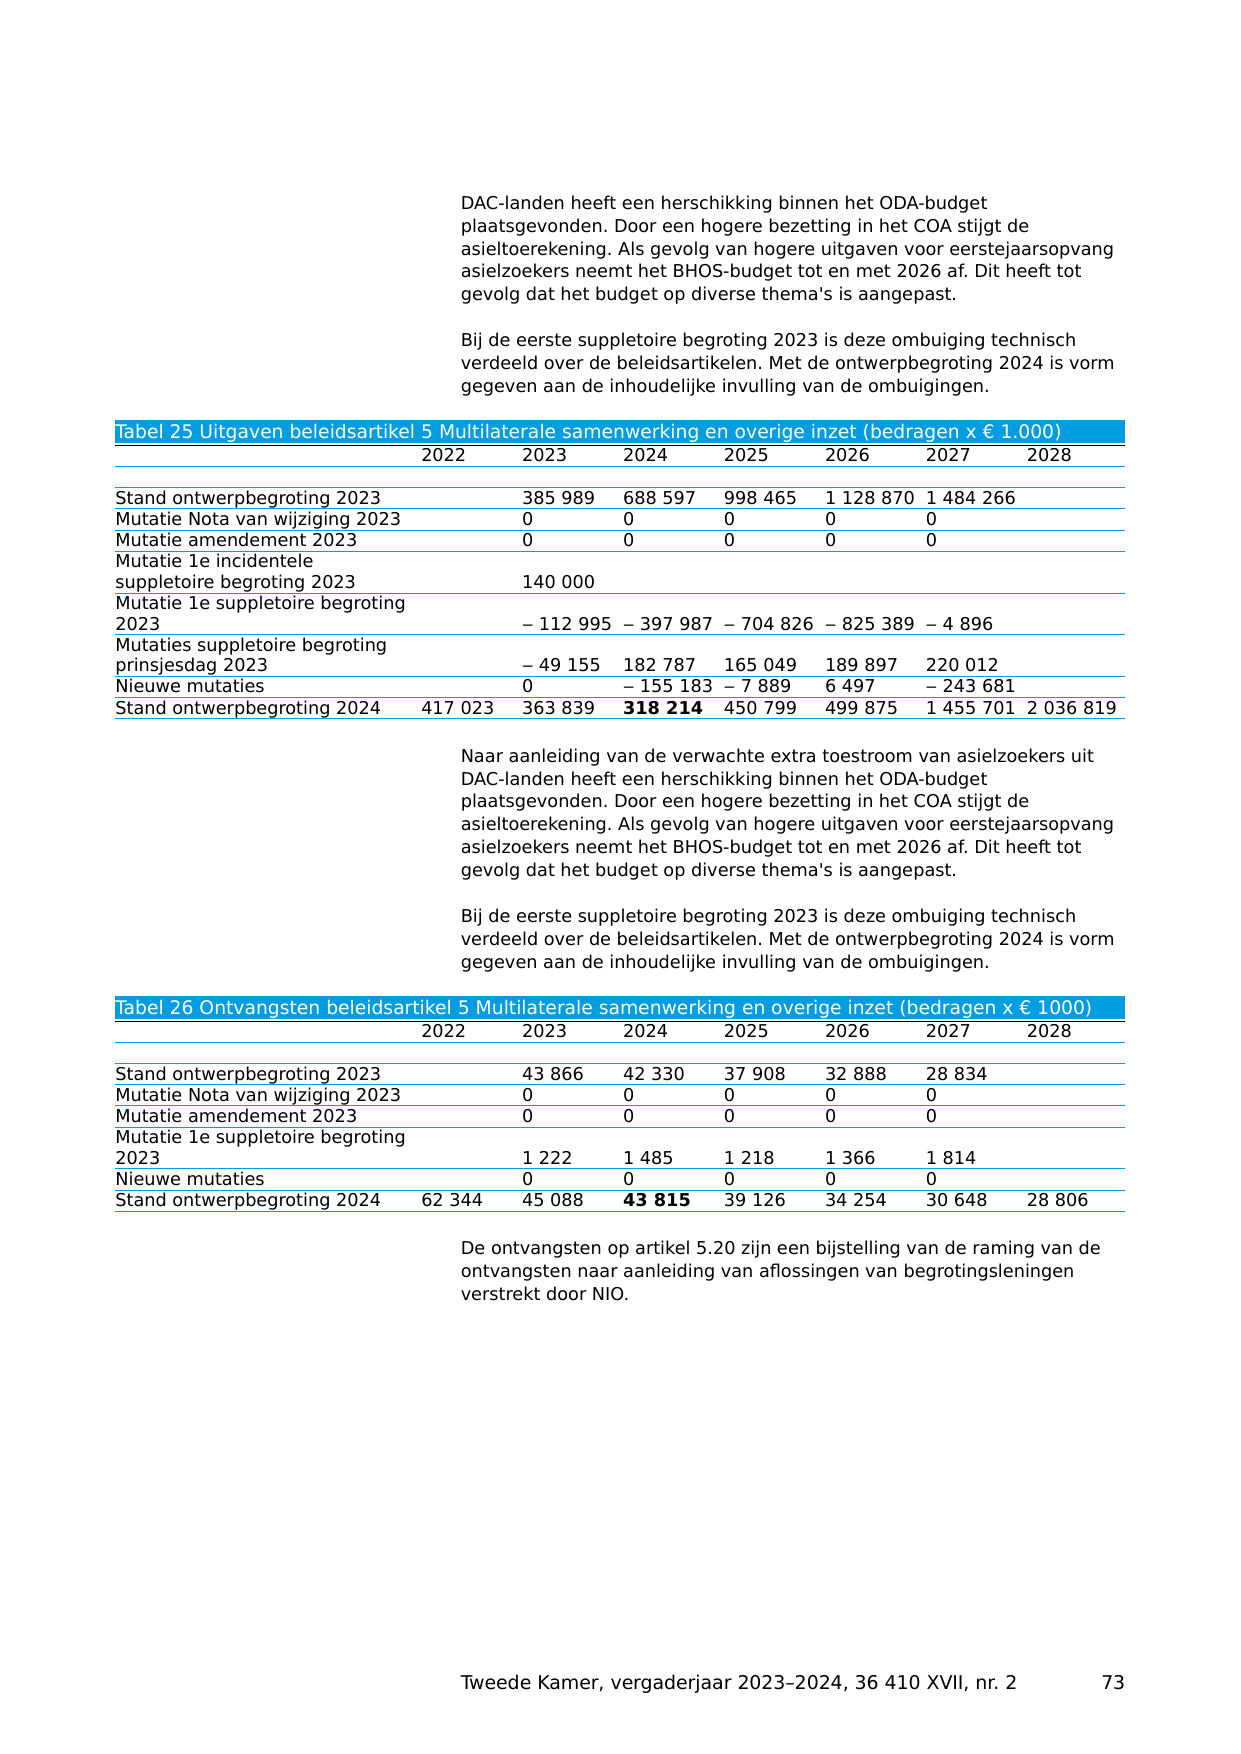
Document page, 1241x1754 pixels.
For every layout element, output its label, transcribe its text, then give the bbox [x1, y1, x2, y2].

table_cell 0 [620, 509, 721, 529]
table_cell ‒ 7 889 [721, 677, 822, 697]
table_cell [115, 467, 418, 487]
table_cell 37 908 [721, 1064, 822, 1084]
table_cell 0 [519, 1169, 620, 1189]
table_cell [1024, 552, 1125, 592]
table_cell 0 [721, 1106, 822, 1127]
table_cell 2028 [1024, 1022, 1125, 1042]
table_cell [923, 467, 1024, 487]
table_cell 2023 [519, 446, 620, 466]
table_cell [1024, 509, 1125, 529]
table_cell 43 815 [620, 1191, 721, 1211]
table_cell [1024, 1064, 1125, 1084]
table_cell ‒ 397 987 [620, 594, 721, 634]
table_cell 62 344 [418, 1191, 519, 1211]
table_cell [1024, 594, 1125, 634]
table_cell 318 214 [620, 698, 721, 718]
table_cell 0 [721, 1169, 822, 1189]
table_cell 0 [620, 1106, 721, 1127]
table_cell 363 839 [519, 698, 620, 718]
table_cell 0 [519, 677, 620, 697]
table_cell [923, 552, 1024, 592]
table_cell [1024, 488, 1125, 508]
table_cell [822, 467, 923, 487]
table_cell ‒ 4 896 [923, 594, 1024, 634]
table_cell [721, 1043, 822, 1063]
table_cell 1 485 [620, 1128, 721, 1168]
table_cell [721, 467, 822, 487]
table_cell 1 484 266 [923, 488, 1024, 508]
table_cell ‒ 155 183 [620, 677, 721, 697]
table_cell 998 465 [721, 488, 822, 508]
table_cell 2022 [418, 446, 519, 466]
table_cell Mutatie amendement 2023 [115, 1106, 418, 1127]
table_cell 220 012 [923, 635, 1024, 676]
table_cell 30 648 [923, 1191, 1024, 1211]
table_cell Mutatie Nota van wijziging 2023 [115, 509, 418, 529]
table_cell 499 875 [822, 698, 923, 718]
table_cell [519, 467, 620, 487]
table_cell 2025 [721, 1022, 822, 1042]
table_cell 0 [923, 1085, 1024, 1105]
table_cell 0 [519, 1085, 620, 1105]
table_cell 0 [822, 531, 923, 551]
table_cell [923, 1043, 1024, 1063]
table_cell 6 497 [822, 677, 923, 697]
table_cell 2024 [620, 446, 721, 466]
table_cell 140 000 [519, 552, 620, 592]
table_cell 0 [721, 531, 822, 551]
table_cell 1 222 [519, 1128, 620, 1168]
table_cell 2025 [721, 446, 822, 466]
table_cell 2027 [923, 1022, 1024, 1042]
table_cell 2026 [822, 446, 923, 466]
table_cell 28 806 [1024, 1191, 1125, 1211]
table_cell [1024, 1085, 1125, 1105]
table_cell 0 [519, 531, 620, 551]
table_cell 0 [923, 509, 1024, 529]
table_cell [721, 552, 822, 592]
table_cell Nieuwe mutaties [115, 1169, 418, 1189]
table_cell 385 989 [519, 488, 620, 508]
table_cell 1 366 [822, 1128, 923, 1168]
table_cell 2 036 819 [1024, 698, 1125, 718]
table_cell ‒ 112 995 [519, 594, 620, 634]
table_cell Stand ontwerpbegroting 2023 [115, 1064, 418, 1084]
table_cell 0 [519, 1106, 620, 1127]
table_cell 450 799 [721, 698, 822, 718]
table_cell [418, 635, 519, 676]
table_cell Stand ontwerpbegroting 2024 [115, 698, 418, 718]
table_cell 165 049 [721, 635, 822, 676]
table_cell Mutatie amendement 2023 [115, 531, 418, 551]
table_cell [418, 1128, 519, 1168]
table_cell 2028 [1024, 446, 1125, 466]
table_cell 0 [822, 1169, 923, 1189]
table_cell 45 088 [519, 1191, 620, 1211]
table_cell Nieuwe mutaties [115, 677, 418, 697]
table_cell Stand ontwerpbegroting 2024 [115, 1191, 418, 1211]
table_cell [1024, 1043, 1125, 1063]
table_cell 0 [822, 1085, 923, 1105]
table_cell Mutaties suppletoire begroting prinsjesdag 2023 [115, 635, 418, 676]
table_cell Stand ontwerpbegroting 2023 [115, 488, 418, 508]
table_cell [519, 1043, 620, 1063]
table_cell 28 834 [923, 1064, 1024, 1084]
table_cell 0 [721, 509, 822, 529]
table_cell Mutatie Nota van wijziging 2023 [115, 1085, 418, 1105]
table_cell [418, 594, 519, 634]
table_cell 688 597 [620, 488, 721, 508]
table_cell Mutatie 1e suppletoire begroting 2023 [115, 594, 418, 634]
table_cell 0 [620, 531, 721, 551]
table_cell [418, 1064, 519, 1084]
table_cell 2024 [620, 1022, 721, 1042]
table_cell 0 [822, 509, 923, 529]
table_cell [418, 488, 519, 508]
table_cell 0 [923, 1169, 1024, 1189]
table_cell [822, 1043, 923, 1063]
table_cell ‒ 243 681 [923, 677, 1024, 697]
text Bij de eerste suppletoire begroting 2023 is deze ombuiging technisch verdeeld over de beleidsartikelen. Met de ontwerpbegroting 2024 is vorm gegeven aan de inhoudelijke invulling van de ombuigingen. [461, 904, 1125, 973]
table_cell [620, 467, 721, 487]
table_cell [1024, 1106, 1125, 1127]
table_cell 0 [923, 1106, 1024, 1127]
table_cell [1024, 635, 1125, 676]
table_cell [418, 552, 519, 592]
table_cell [1024, 531, 1125, 551]
table_cell [418, 1085, 519, 1105]
table_cell 32 888 [822, 1064, 923, 1084]
table_cell 42 330 [620, 1064, 721, 1084]
table_cell 34 254 [822, 1191, 923, 1211]
table_cell 0 [620, 1169, 721, 1189]
table_cell 0 [620, 1085, 721, 1105]
table_cell 189 897 [822, 635, 923, 676]
text DAC-landen heeft een herschikking binnen het ODA-budget plaatsgevonden. Door een hogere bezetting in het COA stijgt de asieltoerekening. Als gevolg van hogere uitgaven voor eerstejaarsopvang asielzoekers neemt het BHOS-budget tot en met 2026 af. Dit heeft tot gevolg dat het budget op diverse thema's is aangepast. [461, 191, 1125, 305]
table_cell 2022 [418, 1022, 519, 1042]
text Naar aanleiding van de verwachte extra toestroom van asielzoekers uit DAC-landen heeft een herschikking binnen het ODA-budget plaatsgevonden. Door een hogere bezetting in het COA stijgt de asieltoerekening. Als gevolg van hogere uitgaven voor eerstejaarsopvang asielzoekers neemt het BHOS-budget tot en met 2026 af. Dit heeft tot gevolg dat het budget op diverse thema's is aangepast. [461, 744, 1125, 881]
table_cell 0 [519, 509, 620, 529]
table_cell 0 [721, 1085, 822, 1105]
table_cell [115, 1043, 418, 1063]
table_cell 0 [923, 531, 1024, 551]
table_cell Mutatie 1e incidentele suppletoire begroting 2023 [115, 552, 418, 592]
table_cell [418, 1043, 519, 1063]
table_cell [418, 1169, 519, 1189]
table_cell 0 [822, 1106, 923, 1127]
table_cell [418, 509, 519, 529]
table_cell [115, 1022, 418, 1042]
table_cell [418, 467, 519, 487]
table_cell [418, 677, 519, 697]
table_cell [1024, 1128, 1125, 1168]
table_cell [620, 552, 721, 592]
table_cell [822, 552, 923, 592]
table_cell 1 218 [721, 1128, 822, 1168]
table_cell 1 128 870 [822, 488, 923, 508]
table_cell 2023 [519, 1022, 620, 1042]
table_cell ‒ 49 155 [519, 635, 620, 676]
table_cell ‒ 704 826 [721, 594, 822, 634]
table_cell 1 455 701 [923, 698, 1024, 718]
text De ontvangsten op artikel 5.20 zijn een bijstelling van de raming van de ontvangsten naar aanleiding van aflossingen van begrotingsleningen verstrekt door NIO. [461, 1236, 1125, 1305]
table_cell [418, 531, 519, 551]
table_cell [418, 1106, 519, 1127]
table_cell 417 023 [418, 698, 519, 718]
table_cell [1024, 1169, 1125, 1189]
table_cell Mutatie 1e suppletoire begroting 2023 [115, 1128, 418, 1168]
table_cell 2027 [923, 446, 1024, 466]
table_cell 43 866 [519, 1064, 620, 1084]
table_cell [620, 1043, 721, 1063]
table_cell ‒ 825 389 [822, 594, 923, 634]
table_cell 39 126 [721, 1191, 822, 1211]
table_cell 2026 [822, 1022, 923, 1042]
table_cell [1024, 467, 1125, 487]
table_cell [1024, 677, 1125, 697]
table_cell [115, 446, 418, 466]
table_cell 1 814 [923, 1128, 1024, 1168]
text Bij de eerste suppletoire begroting 2023 is deze ombuiging technisch verdeeld over de beleidsartikelen. Met de ontwerpbegroting 2024 is vorm gegeven aan de inhoudelijke invulling van de ombuigingen. [461, 328, 1125, 397]
table_cell 182 787 [620, 635, 721, 676]
